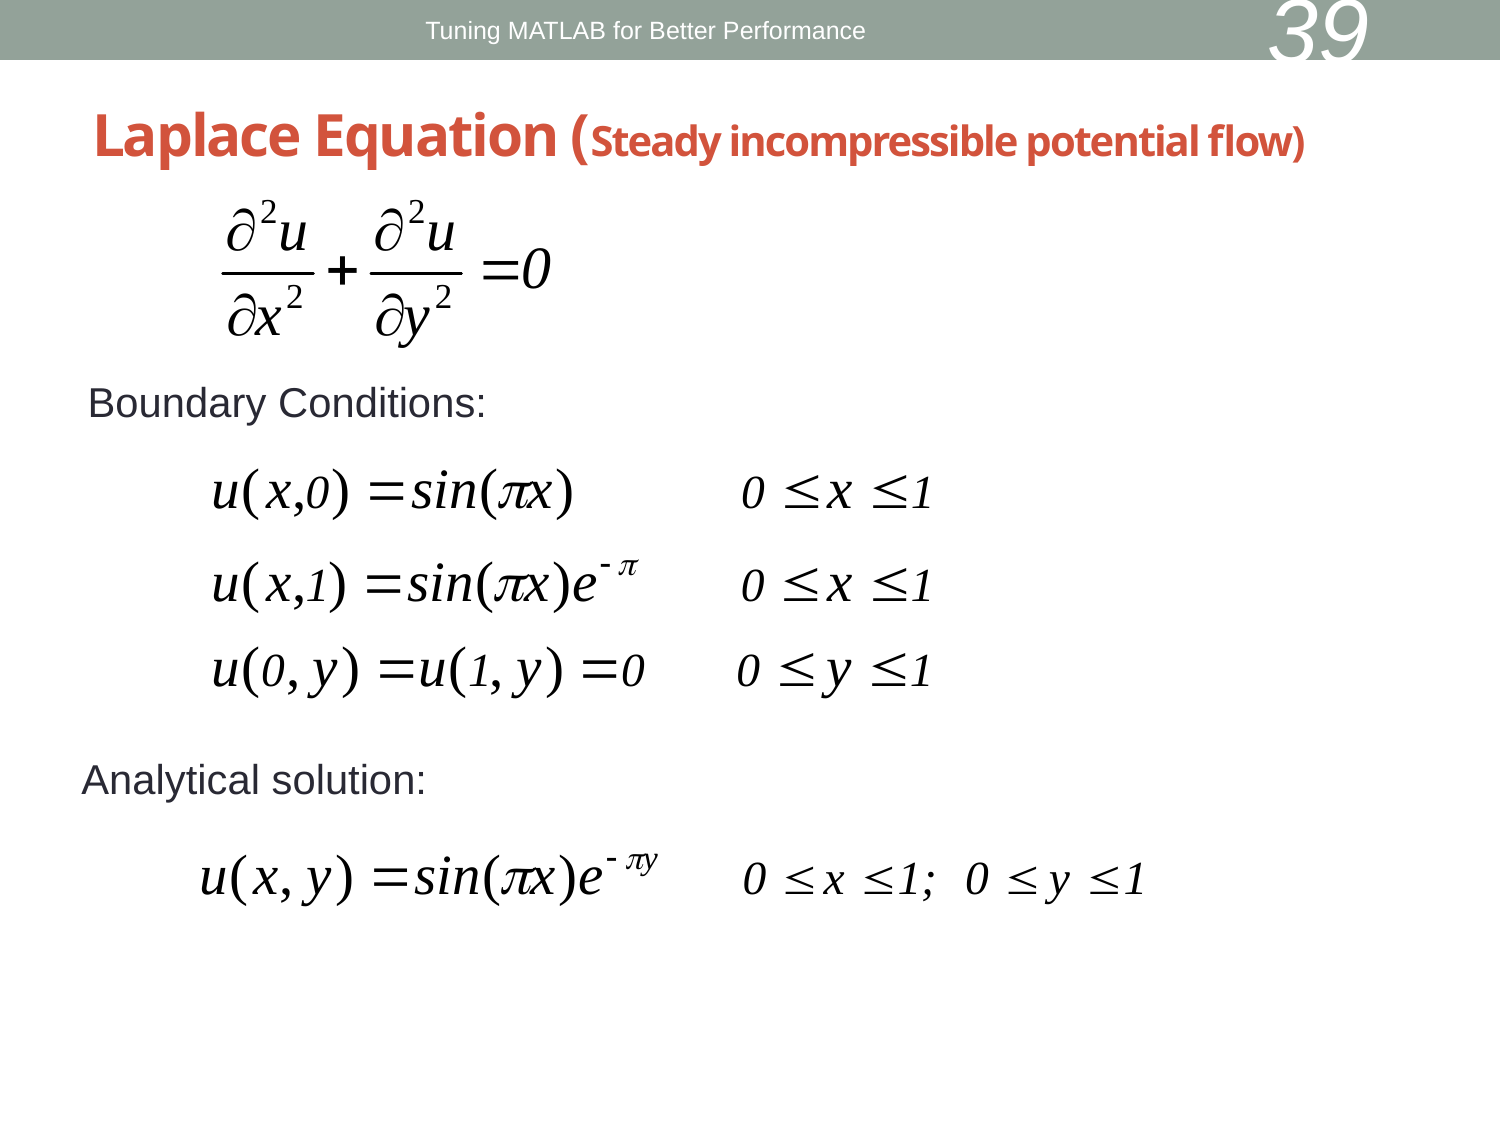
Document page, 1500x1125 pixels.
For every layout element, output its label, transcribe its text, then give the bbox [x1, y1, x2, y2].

title Laplace Equation (Steady incompressible potential flow) [77, 72, 1396, 194]
footer Tuning MATLAB for Better Performance [410, 3, 1086, 57]
text_box Analytical solution: [66, 745, 517, 811]
slide_number [1252, 0, 1428, 54]
picture [204, 458, 942, 711]
picture [212, 183, 563, 359]
picture [191, 833, 1155, 919]
text_box Boundary Conditions: [72, 368, 697, 434]
